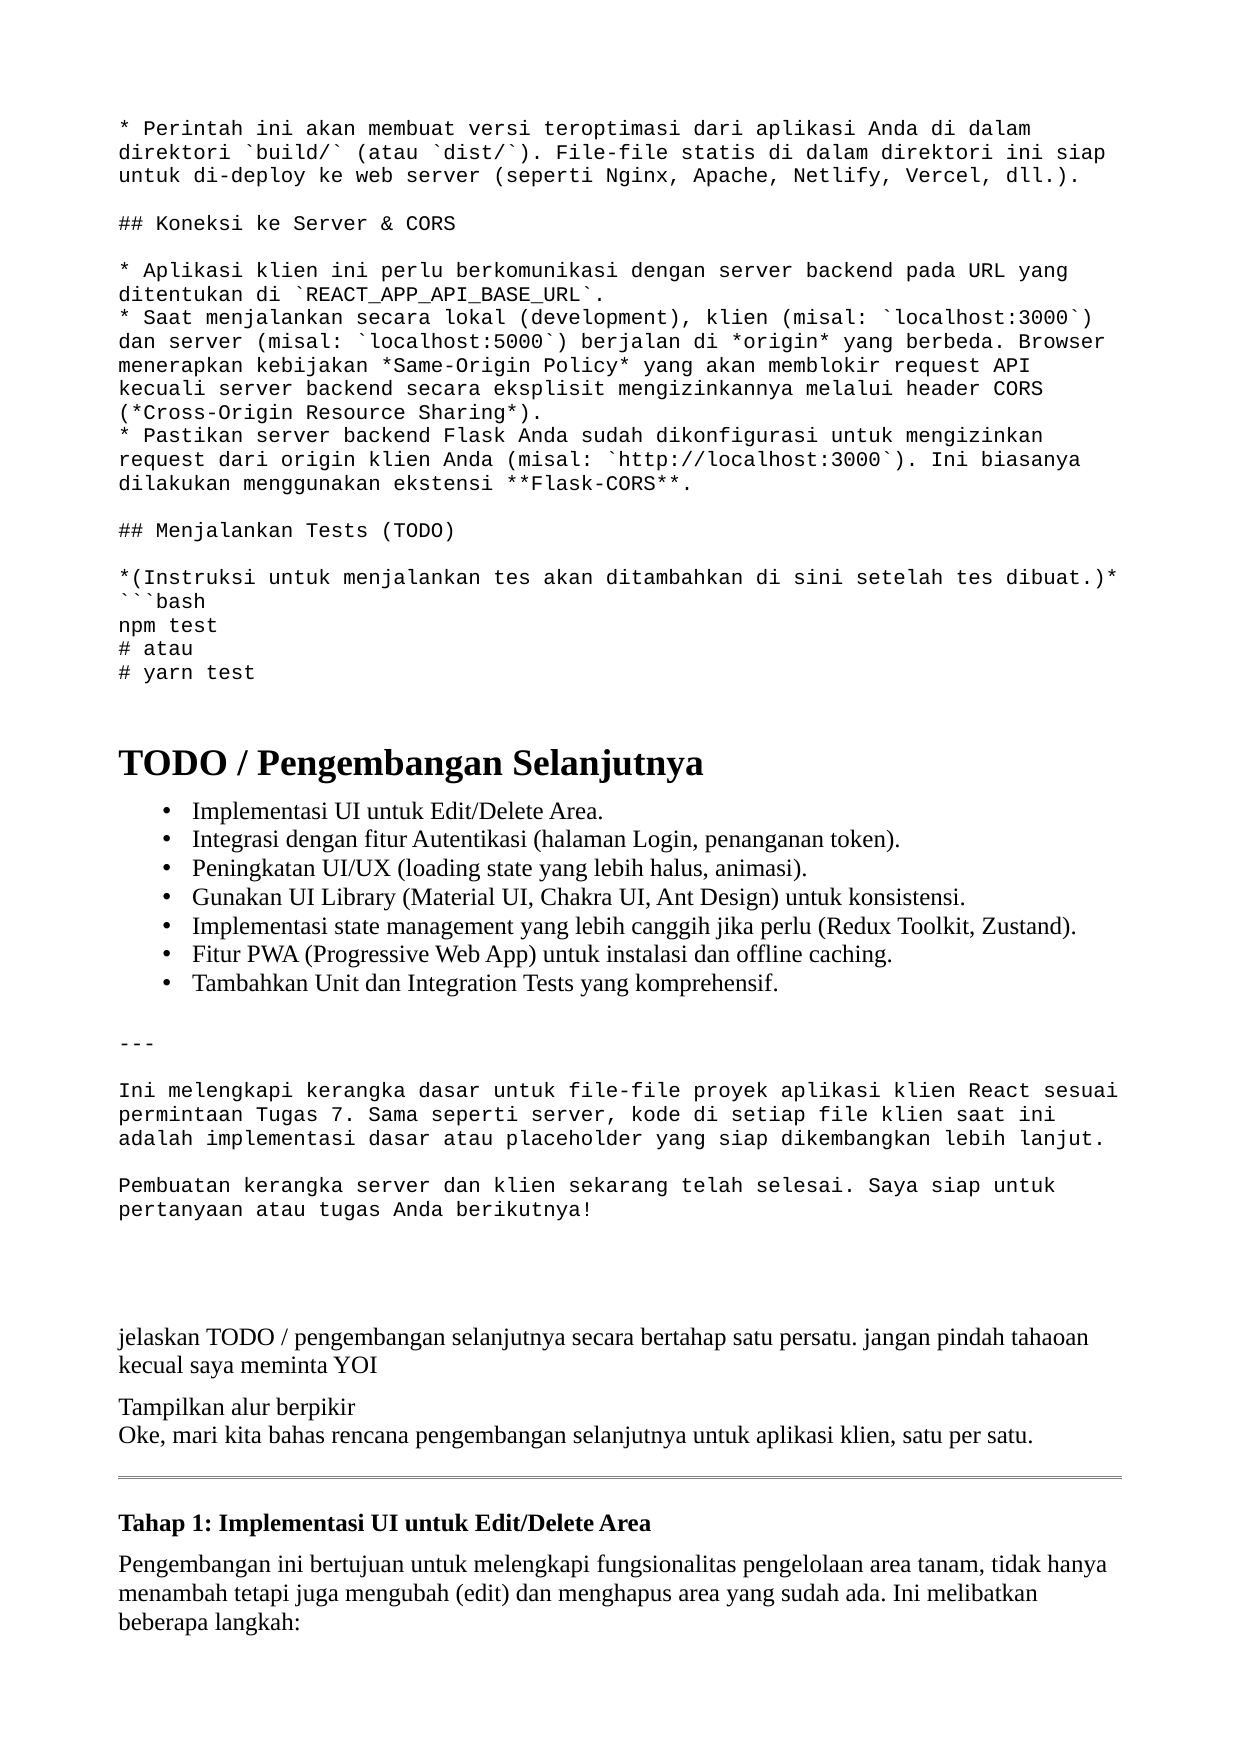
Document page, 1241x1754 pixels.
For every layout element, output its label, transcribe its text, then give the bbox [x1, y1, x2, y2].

text npm test [118, 615, 1122, 638]
text jelaskan TODO / pengembangan selanjutnya secara bertahap satu persatu. jangan pindah tahaoan kecual saya meminta YOI [118, 1322, 1122, 1379]
text Pembuatan kerangka server dan klien sekarang telah selesai. Saya siap untuk pertanyaan atau tugas Anda berikutnya! [118, 1175, 1122, 1222]
text * Perintah ini akan membuat versi teroptimasi dari aplikasi Anda di dalam direktori `build/` (atau `dist/`). File-file statis di dalam direktori ini siap untuk di-deploy ke web server (seperti Nginx, Apache, Netlify, Vercel, dll.). [118, 118, 1122, 189]
text * Pastikan server backend Flask Anda sudah dikonfigurasi untuk mengizinkan request dari origin klien Anda (misal: `http://localhost:3000`). Ini biasanya dilakukan menggunakan ekstensi **Flask-CORS**. [118, 426, 1122, 496]
text # atau [118, 638, 1122, 662]
text ## Menjalankan Tests (TODO) [118, 520, 1122, 544]
subtitle TODO / Pengembangan Selanjutnya [118, 740, 1122, 783]
list Fitur PWA (Progressive Web App) untuk instalasi dan offline caching. [162, 939, 1122, 968]
text *(Instruksi untuk menjalankan tes akan ditambahkan di sini setelah tes dibuat.)* [118, 567, 1122, 591]
text Tahap 1: Implementasi UI untuk Edit/Delete Area [118, 1508, 1122, 1537]
list Implementasi UI untuk Edit/Delete Area. [162, 796, 1122, 824]
text * Aplikasi klien ini perlu berkomunikasi dengan server backend pada URL yang ditentukan di `REACT_APP_API_BASE_URL`. [118, 260, 1122, 307]
list Implementasi state management yang lebih canggih jika perlu (Redux Toolkit, Zustand). [162, 911, 1122, 939]
text * Saat menjalankan secara lokal (development), klien (misal: `localhost:3000`) dan server (misal: `localhost:5000`) berjalan di *origin* yang berbeda. Browser menerapkan kebijakan *Same-Origin Policy* yang akan memblokir request API kecuali server backend secara eksplisit mengizinkannya melalui header CORS (*Cross-Origin Resource Sharing*). [118, 307, 1122, 426]
text ```bash [118, 591, 1122, 615]
text Oke, mari kita bahas rencana pengembangan selanjutnya untuk aplikasi klien, satu per satu. [118, 1421, 1122, 1449]
text # yarn test [118, 662, 1122, 686]
list Integrasi dengan fitur Autentikasi (halaman Login, penanganan token). [162, 824, 1122, 853]
list Gunakan UI Library (Material UI, Chakra UI, Ant Design) untuk konsistensi. [162, 882, 1122, 911]
list Peningkatan UI/UX (loading state yang lebih halus, animasi). [162, 853, 1122, 882]
text Ini melengkapi kerangka dasar untuk file-file proyek aplikasi klien React sesuai permintaan Tugas 7. Sama seperti server, kode di setiap file klien saat ini adalah implementasi dasar atau placeholder yang siap dikembangkan lebih lanjut. [118, 1080, 1122, 1151]
text Pengembangan ini bertujuan untuk melengkapi fungsionalitas pengelolaan area tanam, tidak hanya menambah tetapi juga mengubah (edit) dan menghapus area yang sudah ada. Ini melibatkan beberapa langkah: [118, 1549, 1122, 1635]
text ## Koneksi ke Server & CORS [118, 213, 1122, 236]
text Tampilkan alur berpikir [118, 1392, 1122, 1421]
text --- [118, 1033, 1122, 1057]
list Tambahkan Unit dan Integration Tests yang komprehensif. [162, 968, 1122, 997]
